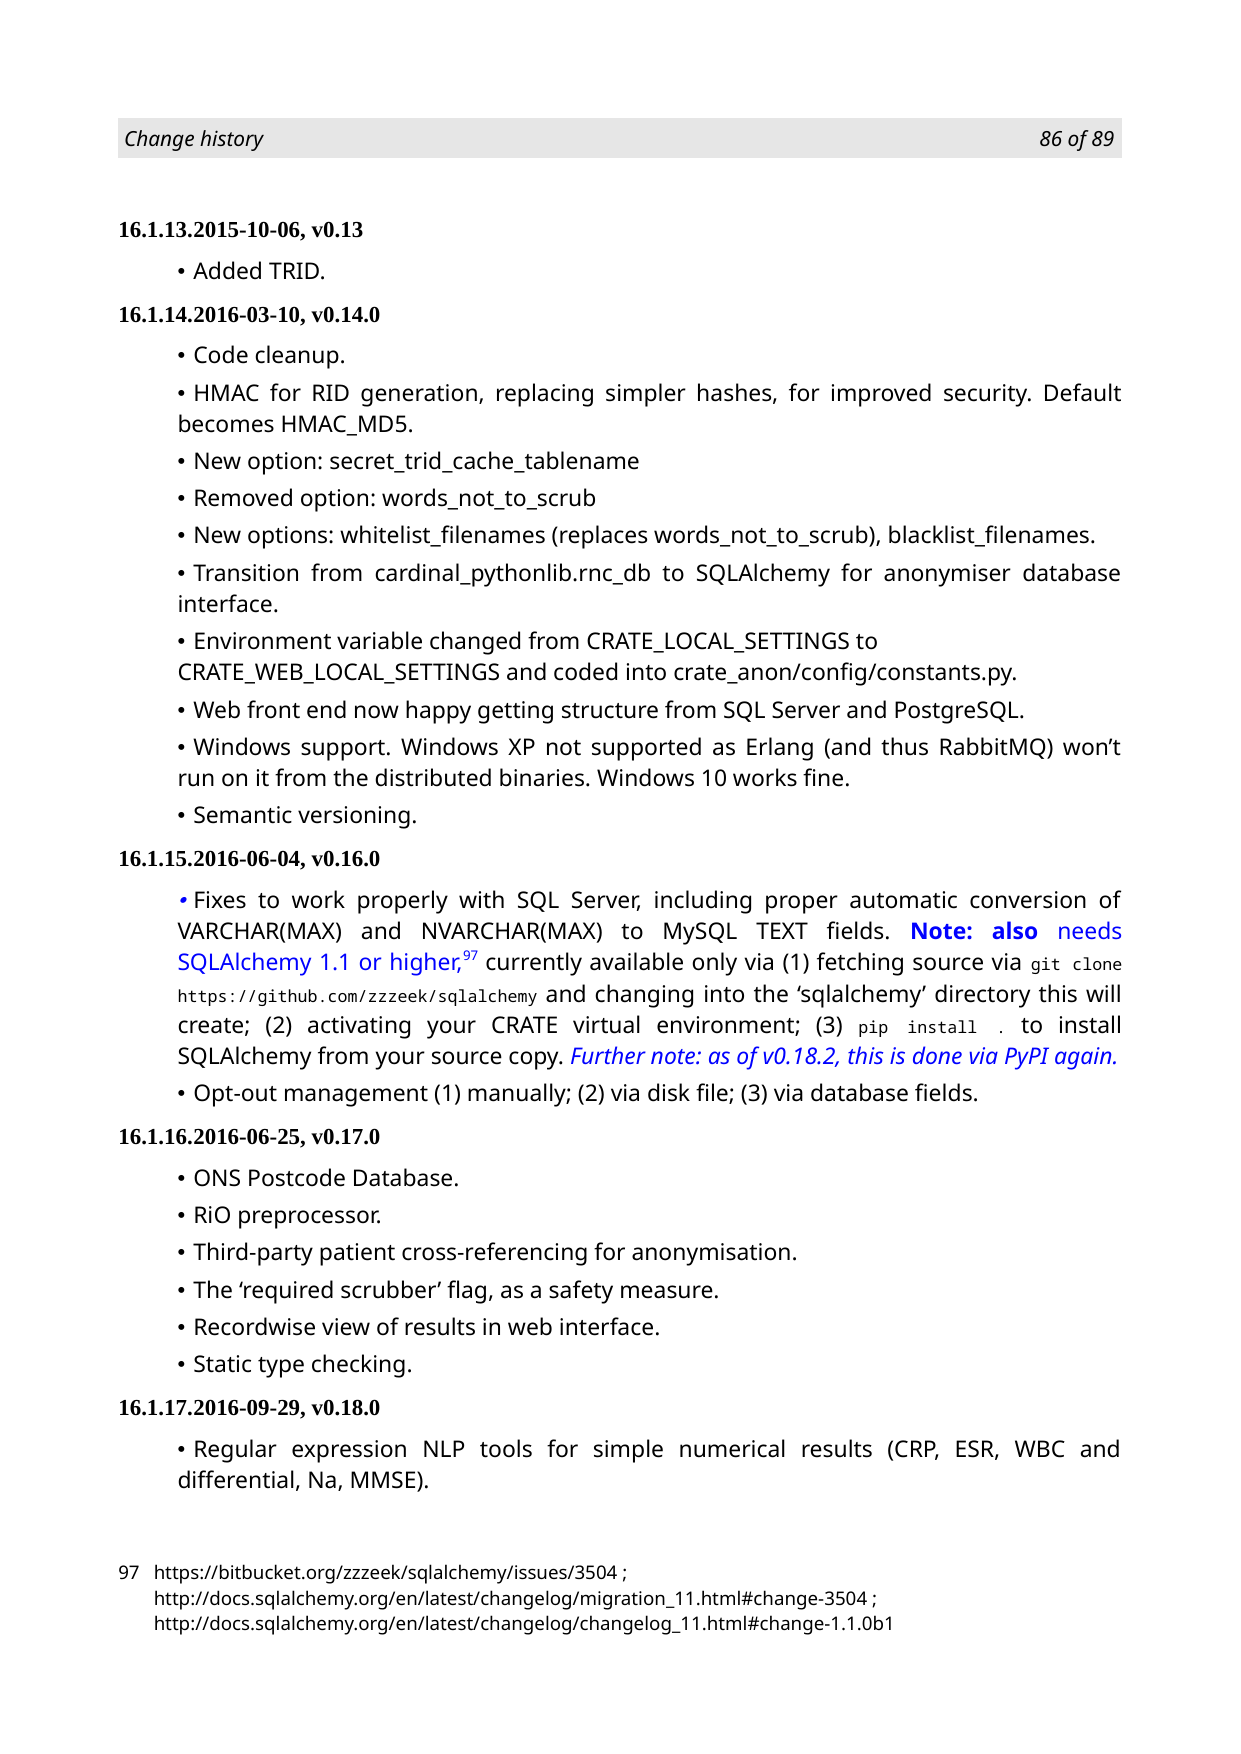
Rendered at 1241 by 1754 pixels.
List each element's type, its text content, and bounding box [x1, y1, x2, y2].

list Environment variable changed from CRATE_LOCAL_SETTINGS to CRATE_WEB_LOCAL_SETTINGS and coded into crate_anon/config/constants.py. [177, 625, 1122, 688]
subtitle 2016-03-10, v0.14.0 [118, 301, 1122, 327]
list Code cleanup. [177, 339, 1122, 371]
list Removed option: words_not_to_scrub [177, 482, 1122, 513]
list Third-party patient cross-referencing for anonymisation. [177, 1236, 1122, 1268]
list https://bitbucket.org/zzzeek/sqlalchemy/issues/3504 ; http://docs.sqlalchemy.org/en/latest/changelog/migration_11.html#change-3504 ; http://docs.sqlalchemy.org/en/latest/changelog/changelog_11.html#change-1.1.0b1 [118, 1559, 1122, 1636]
list Transition from cardinal_pythonlib.rnc_db to SQLAlchemy for anonymiser database interface. [177, 557, 1122, 619]
list New option: secret_trid_cache_tablename [177, 445, 1122, 476]
list ONS Postcode Database. [177, 1162, 1122, 1193]
subtitle 2016-09-29, v0.18.0 [118, 1394, 1122, 1420]
subtitle 2016-06-04, v0.16.0 [118, 845, 1122, 871]
list Static type checking. [177, 1348, 1122, 1379]
list Opt-out management (1) manually; (2) via disk file; (3) via database fields. [177, 1077, 1122, 1108]
list Semantic versioning. [177, 799, 1122, 830]
list The ‘required scrubber’ flag, as a safety measure. [177, 1273, 1122, 1305]
list Added TRID. [177, 255, 1122, 286]
list Fixes to work properly with SQL Server, including proper automatic conversion of VARCHAR(MAX) and NVARCHAR(MAX) to MySQL TEXT fields. Note: also needs SQLAlchemy 1.1 or higher, currently available only via (1) fetching source via git clone https://github.com/zzzeek/sqlalchemy and changing into the ‘sqlalchemy’ directory this will create; (2) activating your CRATE virtual environment; (3) pip install . to install SQLAlchemy from your source copy. Further note: as of v0.18.2, this is done via PyPI again. [177, 884, 1122, 1071]
list Recordwise view of results in web interface. [177, 1311, 1122, 1342]
list Windows support. Windows XP not supported as Erlang (and thus RabbitMQ) won’t run on it from the distributed binaries. Windows 10 works fine. [177, 731, 1122, 793]
list HMAC for RID generation, replacing simpler hashes, for improved security. Default becomes HMAC_MD5. [177, 377, 1122, 439]
subtitle 2016-06-25, v0.17.0 [118, 1123, 1122, 1149]
list Web front end now happy getting structure from SQL Server and PostgreSQL. [177, 693, 1122, 725]
list Regular expression NLP tools for simple numerical results (CRP, ESR, WBC and differential, Na, MMSE). [177, 1433, 1122, 1495]
list RiO preprocessor. [177, 1199, 1122, 1230]
subtitle 2015-10-06, v0.13 [118, 216, 1122, 242]
list New options: whitelist_filenames (replaces words_not_to_scrub), blacklist_filenames. [177, 519, 1122, 551]
